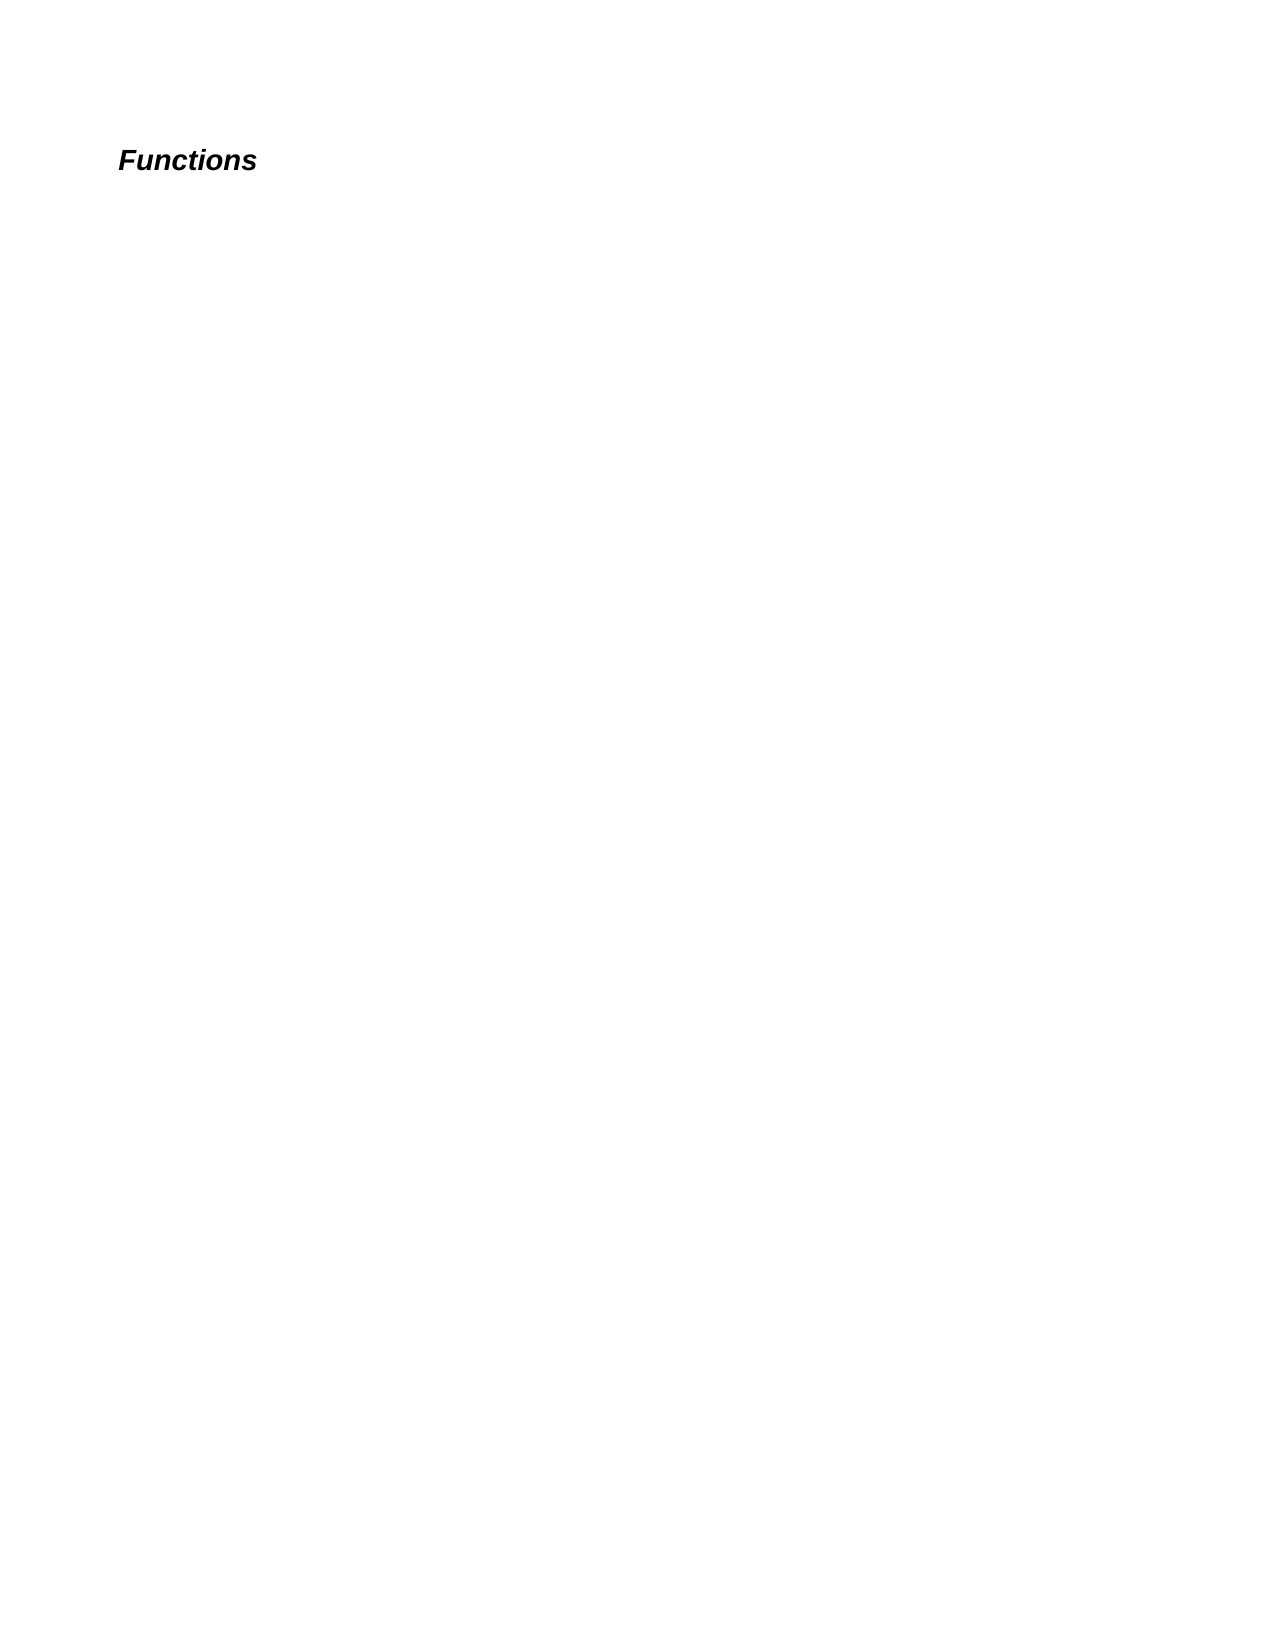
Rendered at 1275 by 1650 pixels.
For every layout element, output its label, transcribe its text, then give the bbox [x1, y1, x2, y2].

subtitle Functions [118, 143, 1157, 177]
